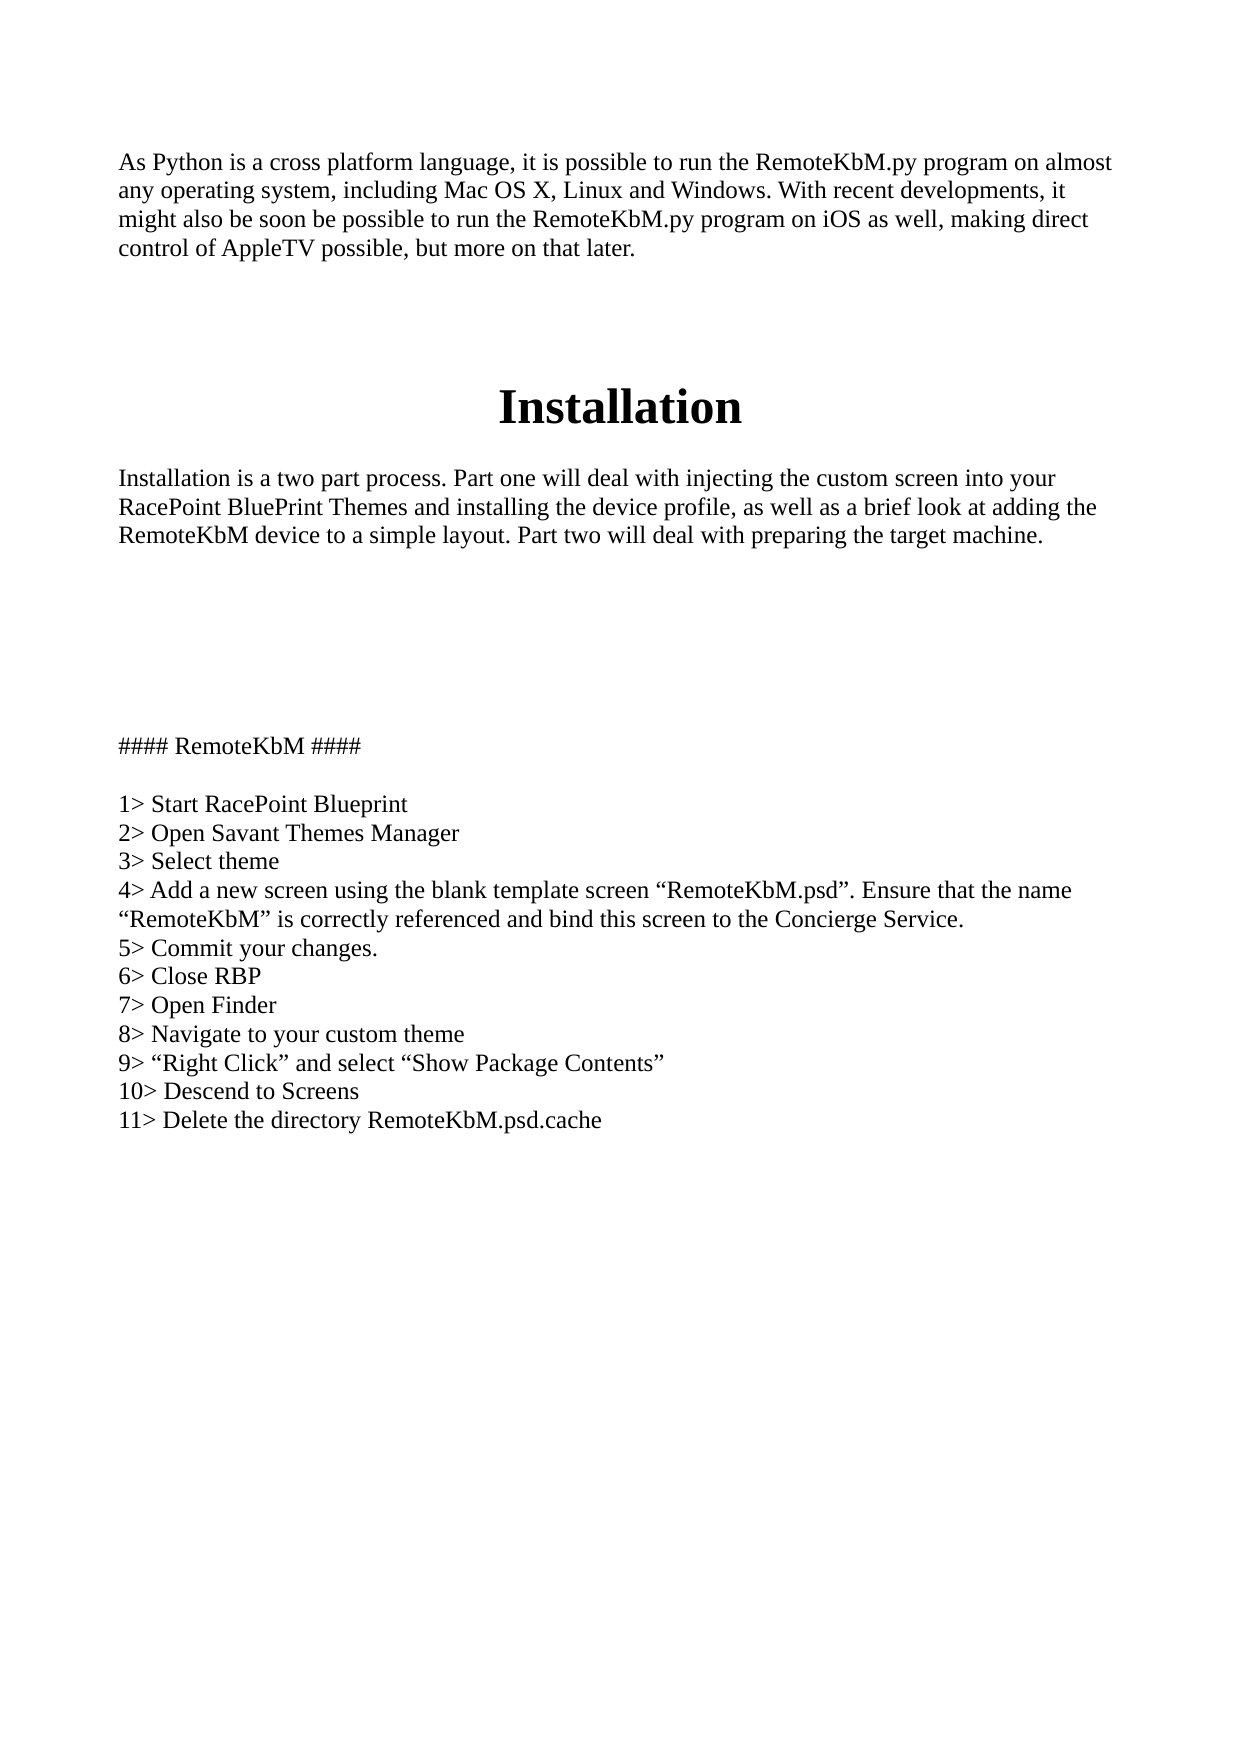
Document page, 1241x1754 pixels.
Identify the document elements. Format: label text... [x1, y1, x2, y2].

text 11> Delete the directory RemoteKbM.psd.cache [118, 1105, 1122, 1134]
text 7> Open Finder [118, 990, 1122, 1019]
text Installation is a two part process. Part one will deal with injecting the custom screen into your RacePoint BluePrint Themes and installing the device profile, as well as a brief look at adding the RemoteKbM device to a simple layout. Part two will deal with preparing the target machine. [118, 463, 1122, 549]
text 3> Select theme [118, 846, 1122, 875]
text 1> Start RacePoint Blueprint [118, 789, 1122, 818]
text 2> Open Savant Themes Manager [118, 818, 1122, 846]
text 9> “Right Click” and select “Show Package Contents” [118, 1048, 1122, 1076]
text 6> Close RBP [118, 961, 1122, 990]
text #### RemoteKbM #### [118, 731, 1122, 760]
text 10> Descend to Screens [118, 1076, 1122, 1105]
text Installation [118, 377, 1122, 434]
text As Python is a cross platform language, it is possible to run the RemoteKbM.py program on almost any operating system, including Mac OS X, Linux and Windows. With recent developments, it might also be soon be possible to run the RemoteKbM.py program on iOS as well, making direct control of AppleTV possible, but more on that later. [118, 147, 1122, 262]
text 8> Navigate to your custom theme [118, 1019, 1122, 1048]
text 4> Add a new screen using the blank template screen “RemoteKbM.psd”. Ensure that the name “RemoteKbM” is correctly referenced and bind this screen to the Concierge Service. [118, 875, 1122, 933]
text 5> Commit your changes. [118, 933, 1122, 961]
